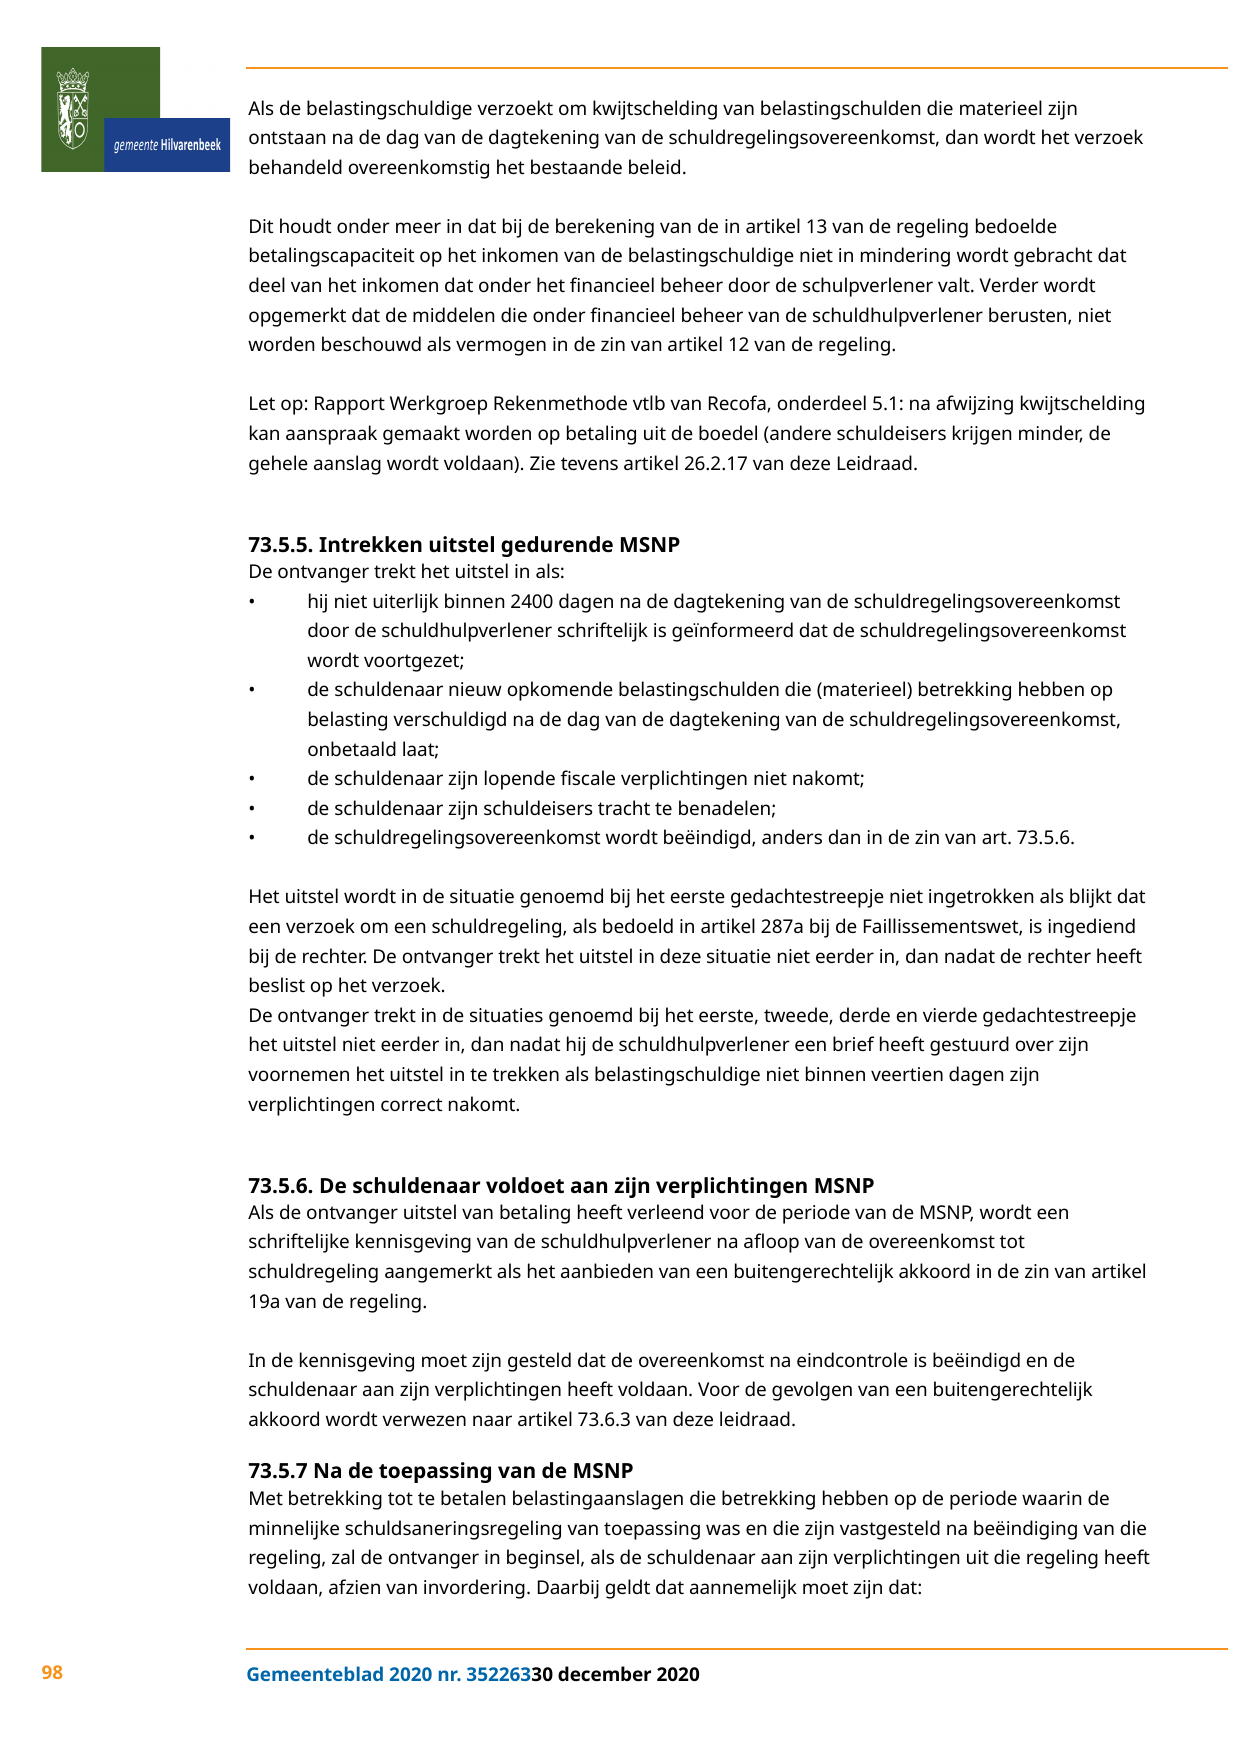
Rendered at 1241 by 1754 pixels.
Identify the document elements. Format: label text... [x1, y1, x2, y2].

text Dit houdt onder meer in dat bij de berekening van de in artikel 13 van de regeling bedoelde betalingscapaciteit op het inkomen van de belastingschuldige niet in mindering wordt gebracht dat deel van het inkomen dat onder het financieel beheer door de schulpverlener valt. Verder wordt opgemerkt dat de middelen die onder financieel beheer van de schuldhulpverlener berusten, niet worden beschouwd als vermogen in de zin van artikel 12 van de regeling. [248, 213, 1152, 357]
list hij niet uiterlijk binnen 2400 dagen na de dagtekening van de schuldregelingsovereenkomst door de schuldhulpverlener schriftelijk is geïnformeerd dat de schuldregelingsovereenkomst wordt voortgezet; [248, 588, 1152, 673]
text 73.5.5. Intrekken uitstel gedurende MSNP [248, 530, 1152, 558]
text Let op: Rapport Werkgroep Rekenmethode vtlb van Recofa, onderdeel 5.1: na afwijzing kwijtschelding kan aanspraak gemaakt worden op betaling uit de boedel (andere schuldeisers krijgen minder, de gehele aanslag wordt voldaan). Zie tevens artikel 26.2.17 van deze Leidraad. [248, 391, 1152, 476]
list de schuldenaar zijn schuldeisers tracht te benadelen; [248, 795, 1152, 821]
text Met betrekking tot te betalen belastingaanslagen die betrekking hebben op de periode waarin de minnelijke schuldsaneringsregeling van toepassing was en die zijn vastgesteld na beëindiging van die regeling, zal de ontvanger in beginsel, als de schuldenaar aan zijn verplichtingen uit die regeling heeft voldaan, afzien van invordering. Daarbij geldt dat aannemelijk moet zijn dat: [248, 1485, 1152, 1599]
text Als de belastingschuldige verzoekt om kwijtschelding van belastingschulden die materieel zijn ontstaan na de dag van de dagtekening van de schuldregelingsovereenkomst, dan wordt het verzoek behandeld overeenkomstig het bestaande beleid. [248, 95, 1152, 180]
text De ontvanger trekt het uitstel in als: [248, 558, 1152, 584]
text 73.5.6. De schuldenaar voldoet aan zijn verplichtingen MSNP [248, 1171, 1152, 1199]
text Als de ontvanger uitstel van betaling heeft verleend voor de periode van de MSNP, wordt een schriftelijke kennisgeving van de schuldhulpverlener na afloop van de overeenkomst tot schuldregeling aangemerkt als het aanbieden van een buitengerechtelijk akkoord in de zin van artikel 19a van de regeling. [248, 1199, 1152, 1314]
text In de kennisgeving moet zijn gesteld dat de overeenkomst na eindcontrole is beëindigd en de schuldenaar aan zijn verplichtingen heeft voldaan. Voor de gevolgen van een buitengerechtelijk akkoord wordt verwezen naar artikel 73.6.3 van deze leidraad. [248, 1347, 1152, 1432]
list de schuldenaar nieuw opkomende belastingschulden die (materieel) betrekking hebben op belasting verschuldigd na de dag van de dagtekening van de schuldregelingsovereenkomst, onbetaald laat; [248, 677, 1152, 761]
list de schuldregelingsovereenkomst wordt beëindigd, anders dan in de zin van art. 73.5.6. [248, 824, 1152, 850]
picture [41, 47, 231, 172]
text De ontvanger trekt in de situaties genoemd bij het eerste, tweede, derde en vierde gedachtestreepje het uitstel niet eerder in, dan nadat hij de schuldhulpverlener een brief heeft gestuurd over zijn voornemen het uitstel in te trekken als belastingschuldige niet binnen veertien dagen zijn verplichtingen correct nakomt. [248, 1002, 1152, 1116]
text 73.5.7 Na de toepassing van de MSNP [248, 1457, 1152, 1485]
list de schuldenaar zijn lopende fiscale verplichtingen niet nakomt; [248, 765, 1152, 791]
text Het uitstel wordt in de situatie genoemd bij het eerste gedachtestreepje niet ingetrokken als blijkt dat een verzoek om een schuldregeling, als bedoeld in artikel 287a bij de Faillissementswet, is ingediend bij de rechter. De ontvanger trekt het uitstel in deze situatie niet eerder in, dan nadat de rechter heeft beslist op het verzoek. [248, 884, 1152, 998]
